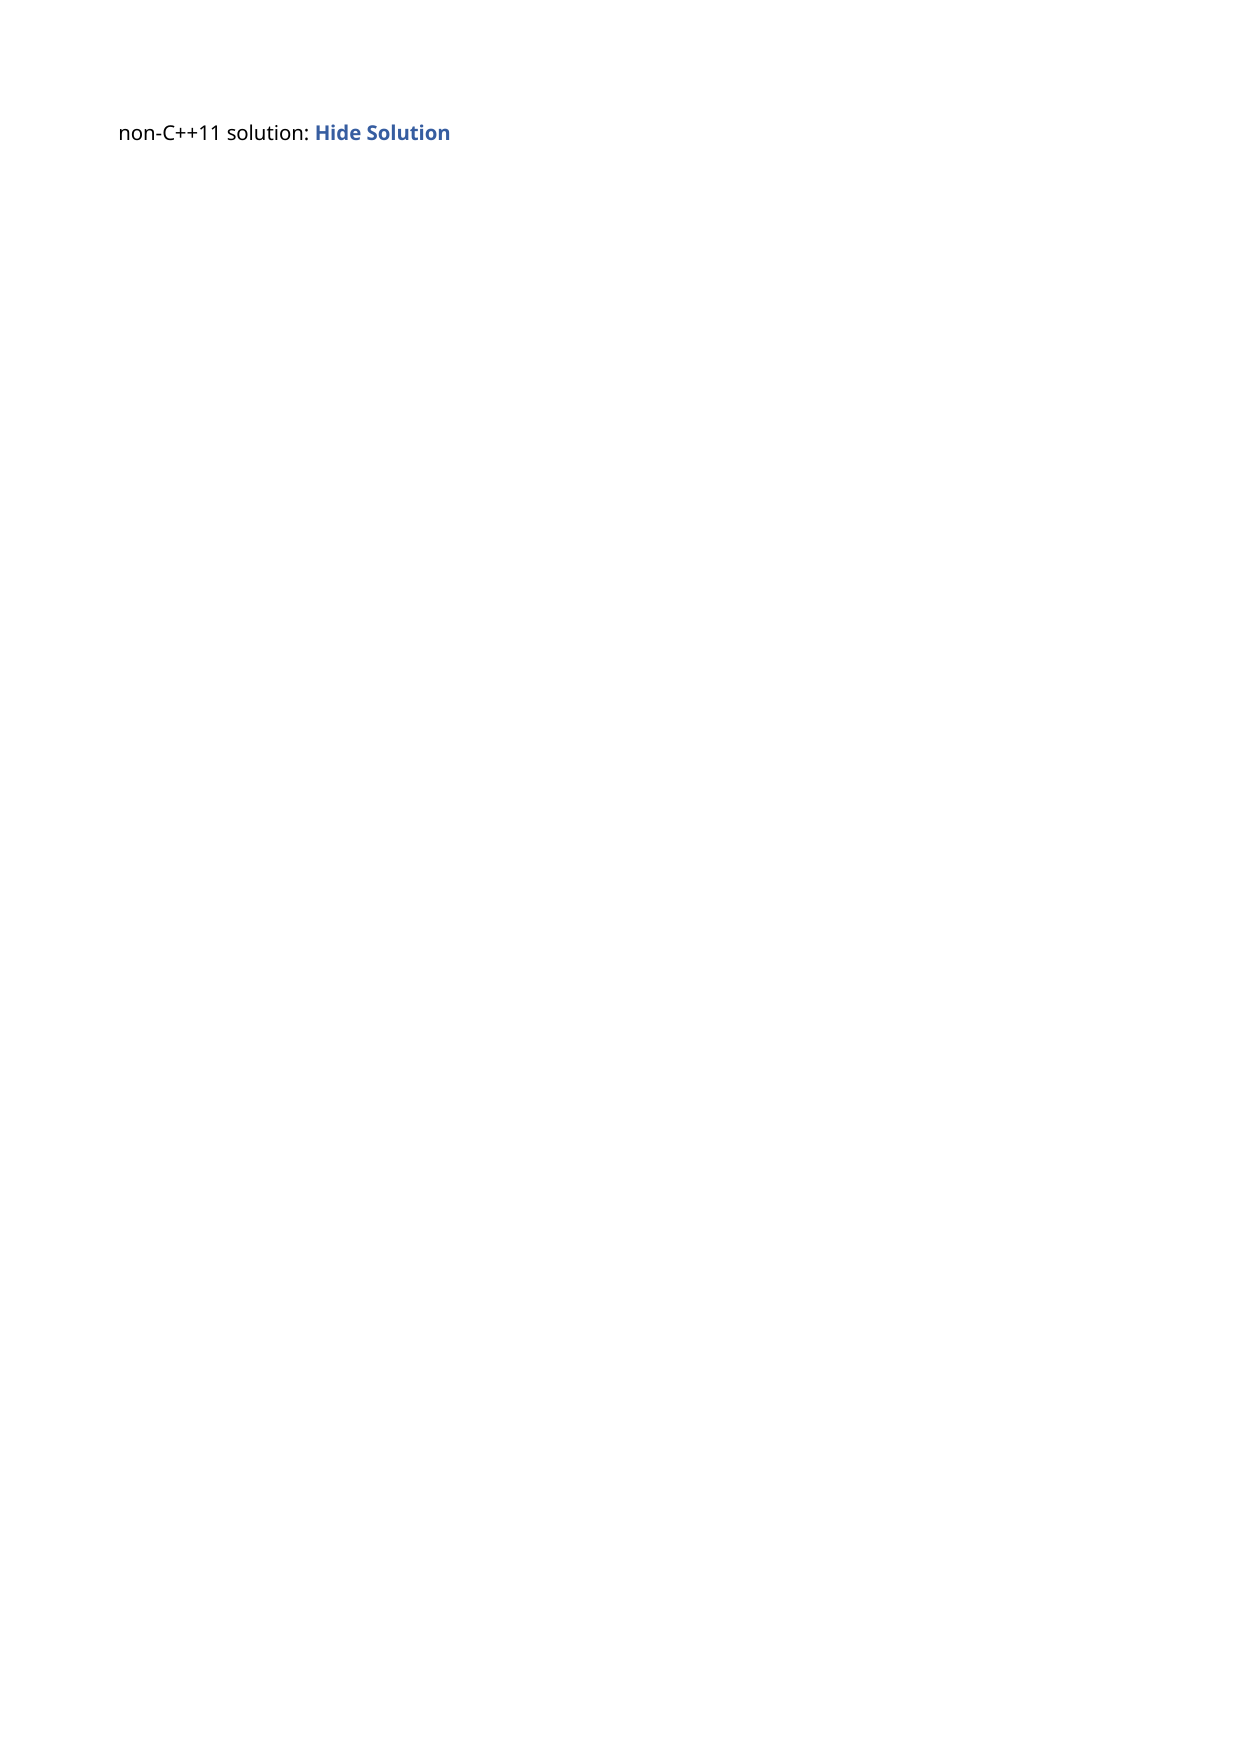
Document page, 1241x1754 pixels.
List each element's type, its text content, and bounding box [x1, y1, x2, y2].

text non-C++11 solution: Hide Solution [118, 118, 1122, 146]
